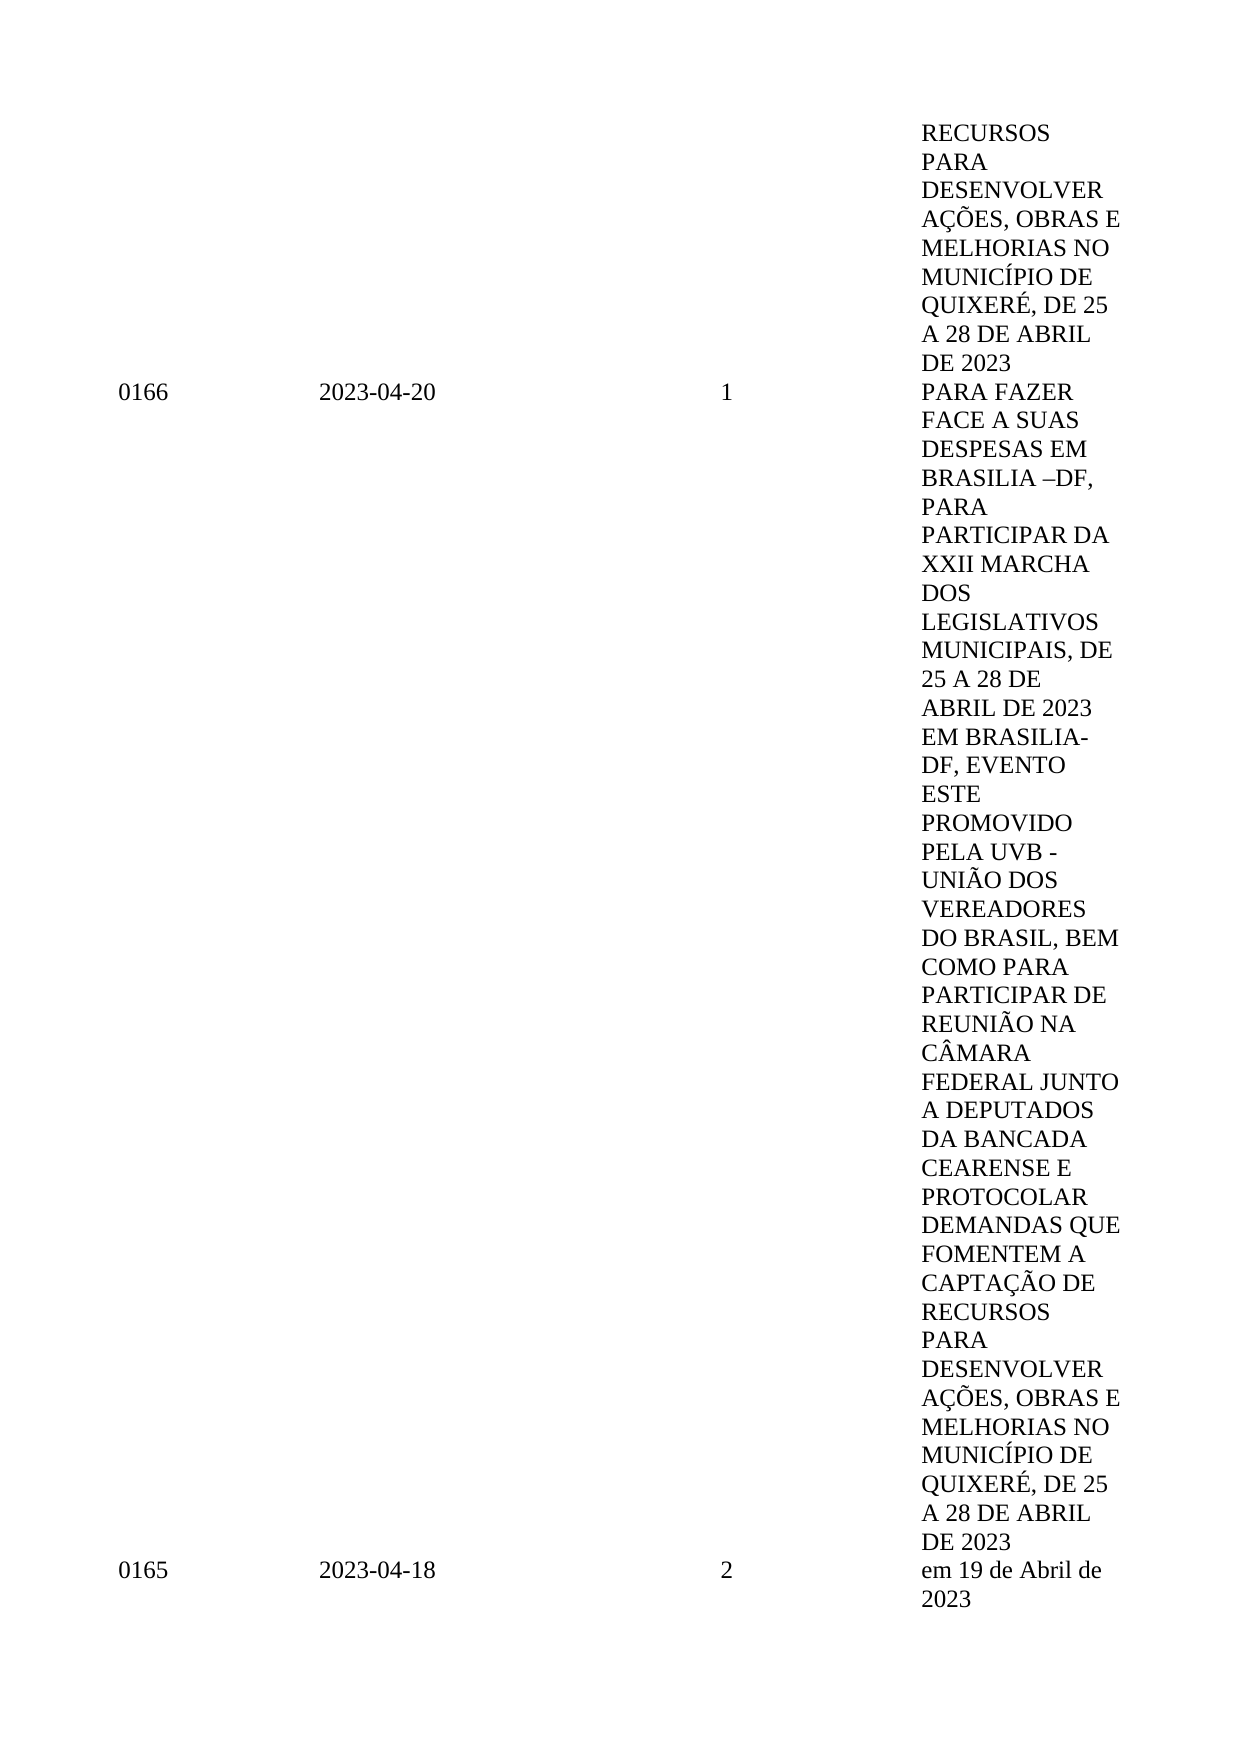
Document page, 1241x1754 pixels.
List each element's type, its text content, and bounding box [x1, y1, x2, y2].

table_cell [118, 118, 319, 377]
table_cell [720, 118, 921, 377]
table_cell RECURSOS PARA DESENVOLVER AÇÕES, OBRAS E MELHORIAS NO MUNICÍPIO DE QUIXERÉ, DE 25 A 28 DE ABRIL DE 2023 [921, 118, 1122, 377]
table_cell 0166 [118, 377, 319, 1556]
table_cell 0165 [118, 1556, 319, 1613]
table_cell em 19 de Abril de 2023 [921, 1556, 1122, 1613]
table_cell 1 [720, 377, 921, 1556]
table_cell [520, 377, 720, 1556]
table_cell [520, 118, 720, 377]
table_cell 2023-04-18 [319, 1556, 519, 1613]
table_cell 2 [720, 1556, 921, 1613]
table_cell PARA FAZER FACE A SUAS DESPESAS EM BRASILIA –DF, PARA PARTICIPAR DA XXII MARCHA DOS LEGISLATIVOS MUNICIPAIS, DE 25 A 28 DE ABRIL DE 2023 EM BRASILIA-DF, EVENTO ESTE PROMOVIDO PELA UVB - UNIÃO DOS VEREADORES DO BRASIL, BEM COMO PARA PARTICIPAR DE REUNIÃO NA CÂMARA FEDERAL JUNTO A DEPUTADOS DA BANCADA CEARENSE E PROTOCOLAR DEMANDAS QUE FOMENTEM A CAPTAÇÃO DE RECURSOS PARA DESENVOLVER AÇÕES, OBRAS E MELHORIAS NO MUNICÍPIO DE QUIXERÉ, DE 25 A 28 DE ABRIL DE 2023 [921, 377, 1122, 1556]
table_cell [319, 118, 519, 377]
table_cell 2023-04-20 [319, 377, 519, 1556]
table_cell [520, 1556, 720, 1613]
